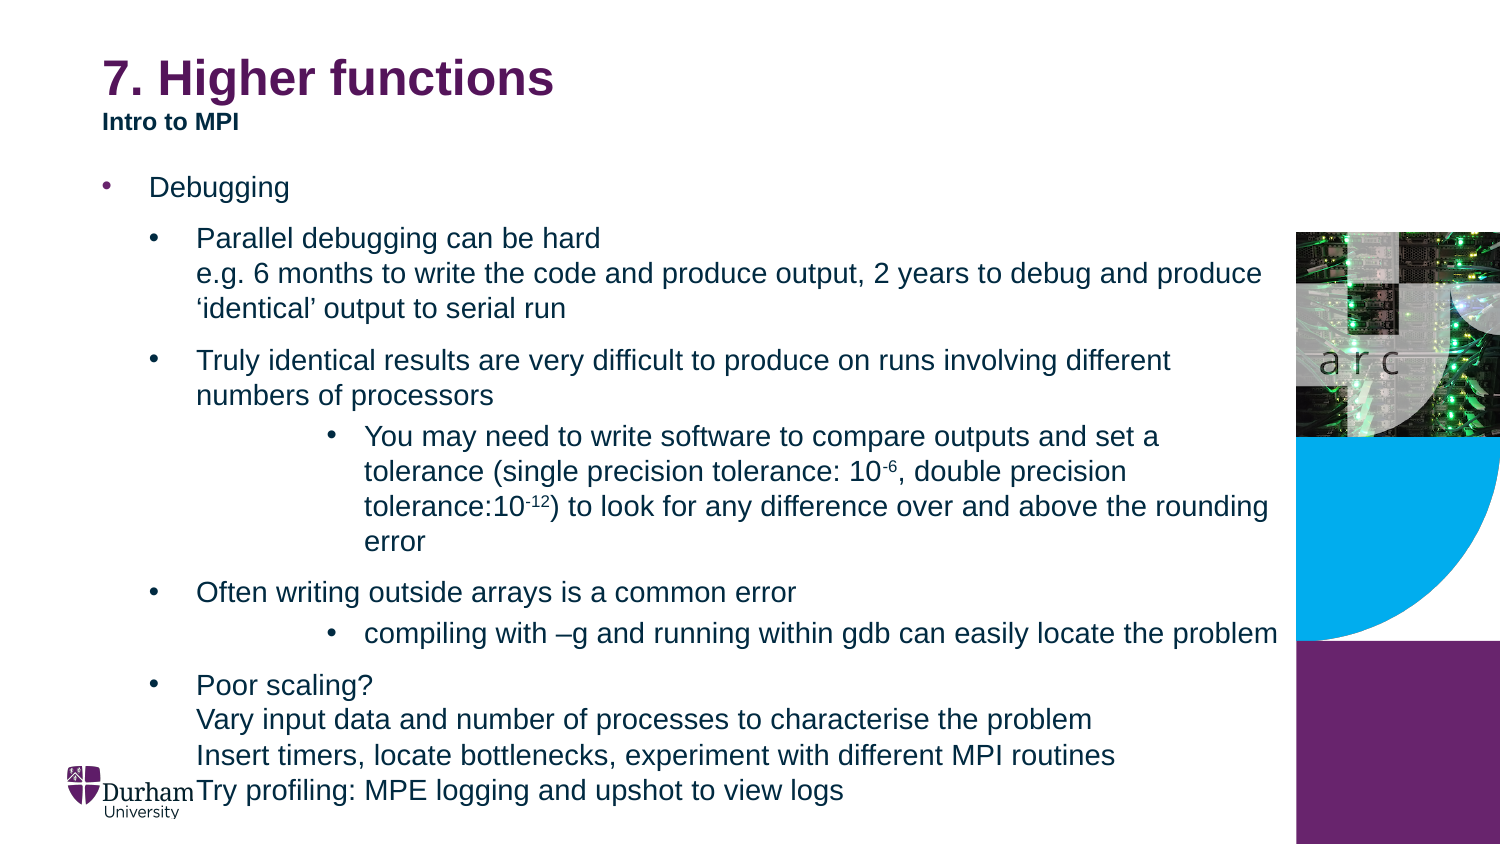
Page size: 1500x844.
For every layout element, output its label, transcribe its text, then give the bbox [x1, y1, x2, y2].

picture [67, 766, 193, 819]
title 7. Higher functions Intro to MPI [101, 45, 1399, 187]
picture [1296, 232, 1500, 436]
list Debugging Parallel debugging can be hard e.g. 6 months to write the code and produce output, 2 years to debug and produce ‘identical’ output to serial run Truly identical results are very difficult to produce on runs involving different numbers of processors You may need to write software to compare outputs and set a tolerance (single precision tolerance: 10-6, double precision tolerance:10-12) to look for any difference over and above the rounding error Often writing outside arrays is a common error compiling with –g and running within gdb can easily locate the problem Poor scaling? Vary input data and number of processes to characterise the problem Insert timers, locate bottlenecks, experiment with different MPI routines Try profiling: MPE logging and upshot to view logs [101, 168, 1285, 754]
picture [1332, 467, 1500, 640]
text_box [1296, 640, 1500, 844]
